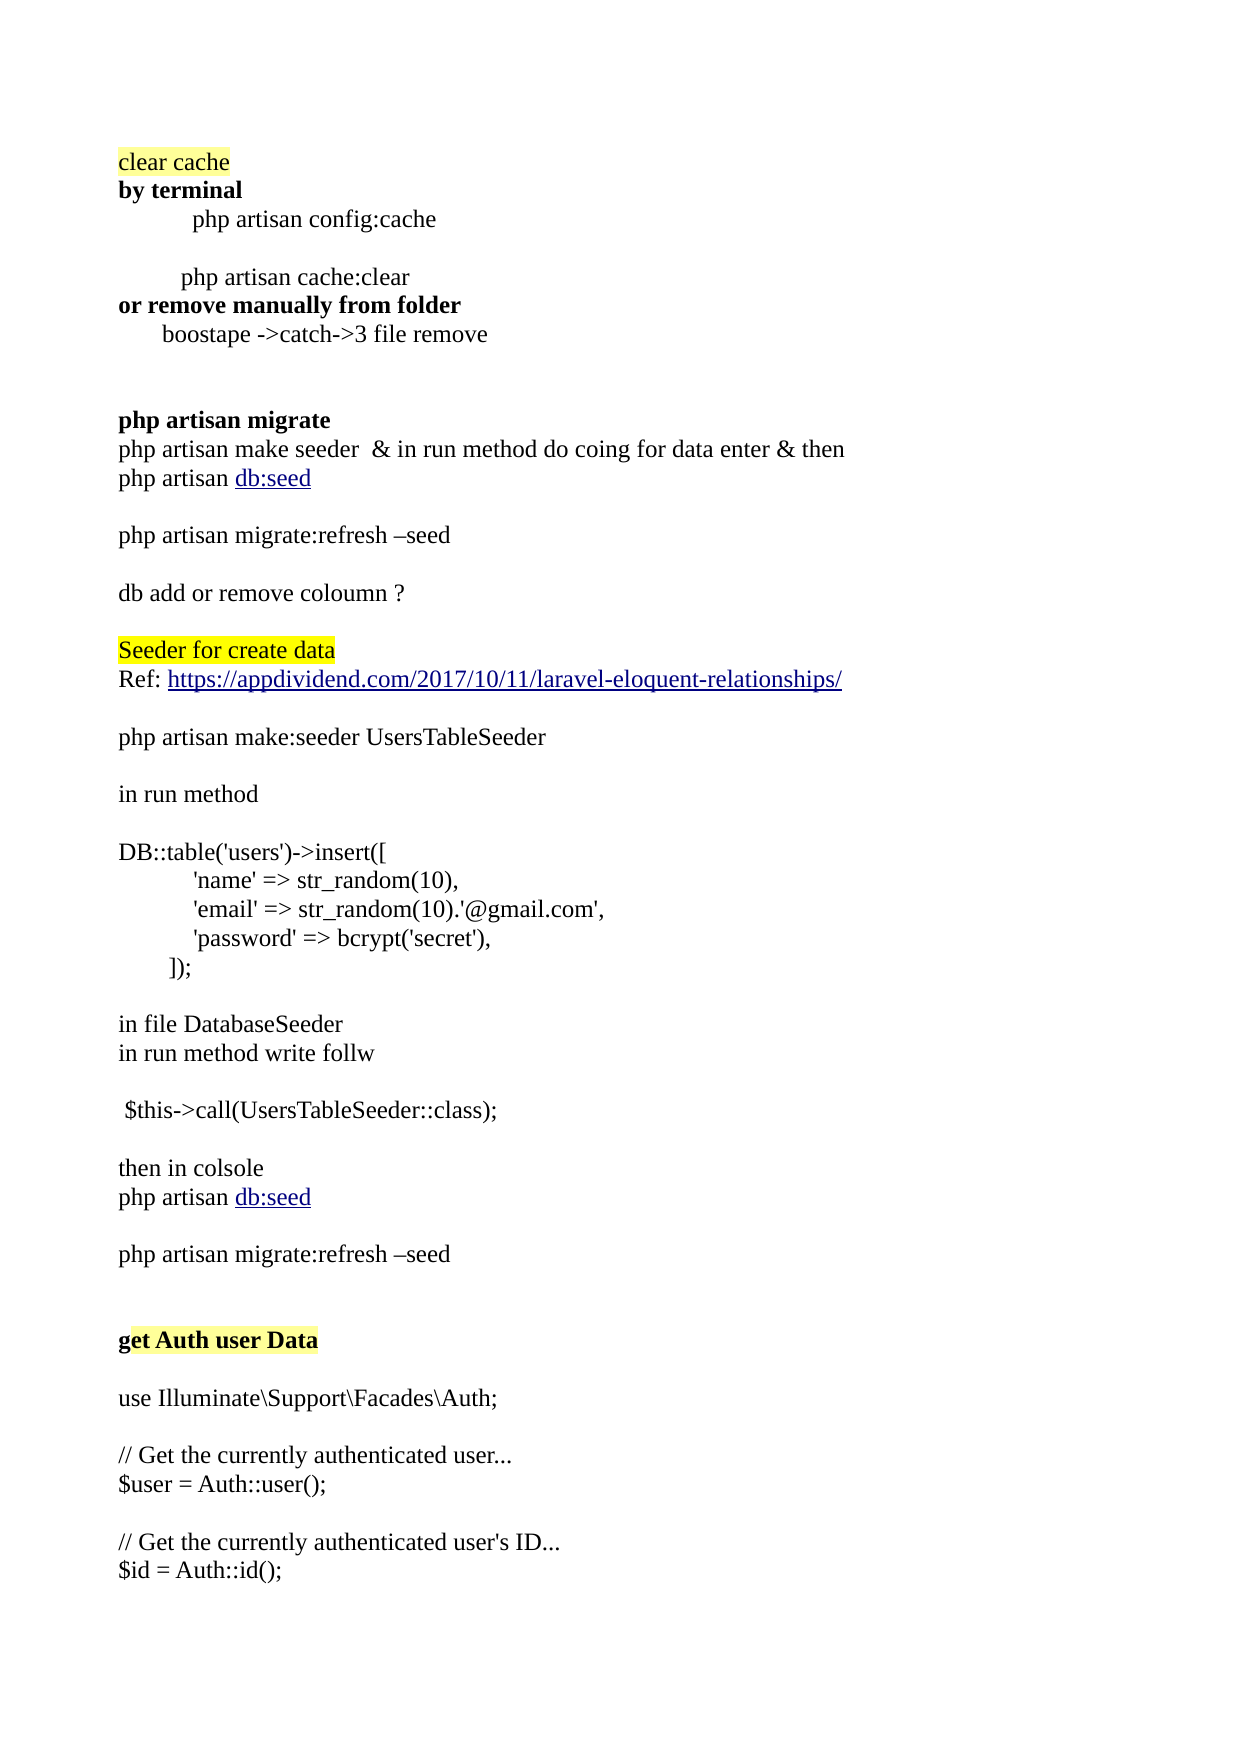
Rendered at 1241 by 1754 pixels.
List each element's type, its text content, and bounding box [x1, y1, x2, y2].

text php artisan migrate:refresh –seed [118, 521, 1122, 549]
text php artisan cache:clear [118, 262, 1122, 291]
text php artisan db:seed [118, 463, 1122, 492]
text or remove manually from folder [118, 291, 1122, 319]
text php artisan make:seeder UsersTableSeeder [118, 722, 1122, 751]
text Seeder for create data [118, 636, 1122, 664]
text then in colsole [118, 1153, 1122, 1182]
text Ref: https://appdividend.com/2017/10/11/laravel-eloquent-relationships/ [118, 664, 1122, 693]
text 'email' => str_random(10).'@gmail.com', [118, 894, 1122, 923]
text php artisan db:seed [118, 1182, 1122, 1211]
text ]); [118, 952, 1122, 981]
text clear cache [118, 147, 1122, 176]
text boostape ->catch->3 file remove [118, 319, 1122, 348]
text 'name' => str_random(10), [118, 866, 1122, 894]
text in run method [118, 779, 1122, 808]
text by terminal [118, 176, 1122, 204]
text php artisan make seeder & in run method do coing for data enter & then [118, 434, 1122, 463]
text $this->call(UsersTableSeeder::class); [118, 1096, 1122, 1124]
text get Auth user Data [118, 1326, 1122, 1354]
text // Get the currently authenticated user's ID... [118, 1527, 1122, 1556]
text DB::table('users')->insert([ [118, 837, 1122, 866]
text in run method write follw [118, 1038, 1122, 1067]
text // Get the currently authenticated user... [118, 1441, 1122, 1469]
text 'password' => bcrypt('secret'), [118, 923, 1122, 952]
text $id = Auth::id(); [118, 1556, 1122, 1584]
text $user = Auth::user(); [118, 1469, 1122, 1498]
text in file DatabaseSeeder [118, 1009, 1122, 1038]
text php artisan config:cache [118, 204, 1122, 233]
text php artisan migrate [118, 406, 1122, 434]
text db add or remove coloumn ? [118, 578, 1122, 607]
text use Illuminate\Support\Facades\Auth; [118, 1383, 1122, 1412]
text php artisan migrate:refresh –seed [118, 1239, 1122, 1268]
